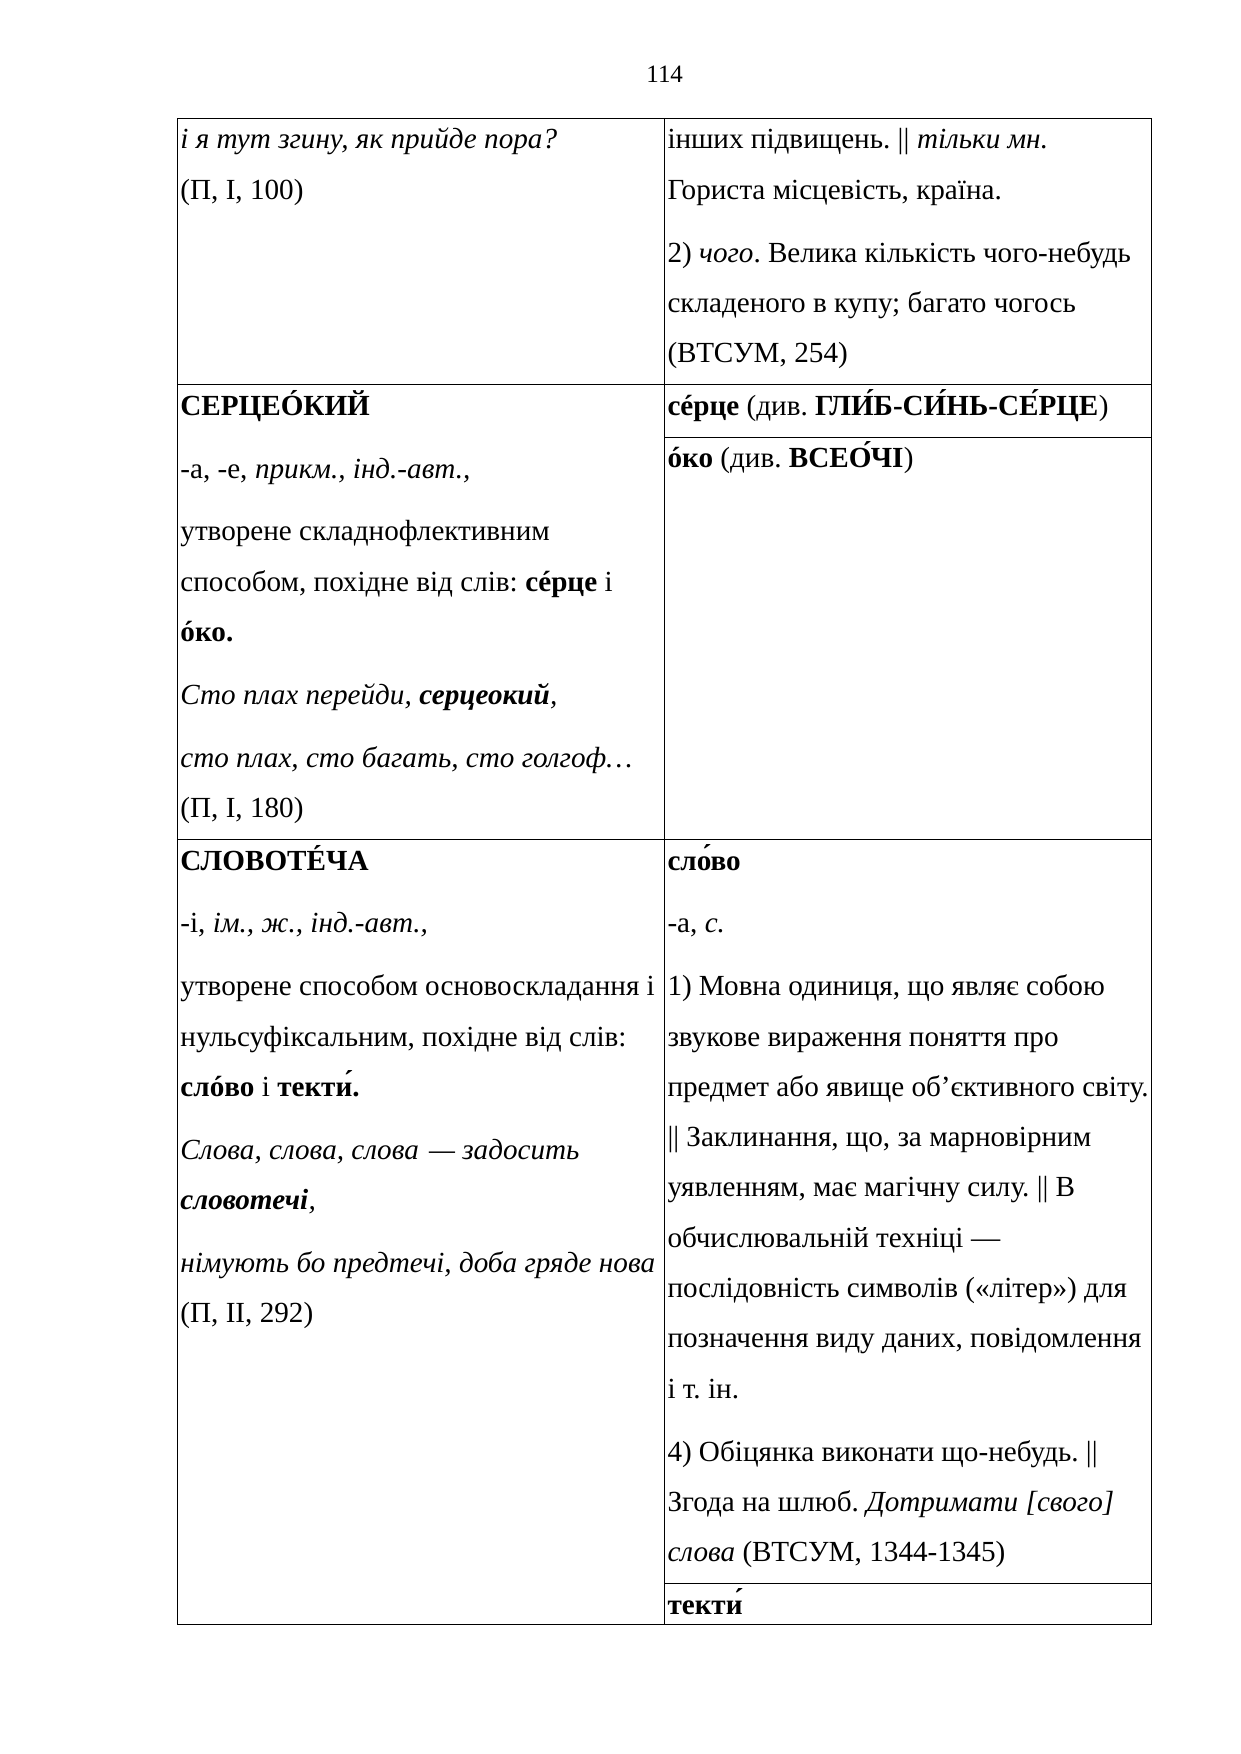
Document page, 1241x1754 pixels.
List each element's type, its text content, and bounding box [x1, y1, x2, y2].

table_cell СЛОВОТÉЧА -і, ім., ж., інд.-авт., утворене способом основоскладання і нульсуфіксальним, похідне від слів: слóво і текти́. Слова, слова, слова — задосить словотечі, німують бо предтечі, доба гряде нова (П, ІІ, 292) [178, 840, 664, 1623]
table_cell сéрце (див. ГЛИ́Б-СИ́НЬ-СЕ́РЦЕ) [665, 385, 1151, 437]
table_cell сло́во -а, с. 1) Мовна одиниця, що являє собою звукове вираження поняття про предмет або явище об’єктивного світу. || Заклинання, що, за марновірним уявленням, має магічну силу. || В обчислювальній техніці — послідовність символів («літер») для позначення виду даних, повідомлення і т. ін. 4) Обіцянка виконати що-небудь. || Згода на шлюб. Дотримати [свого] слова (ВТСУМ, 1344-1345) [665, 840, 1151, 1583]
table_cell і я тут згину, як прийде пора? (П, І, 100) [178, 119, 664, 384]
table_cell óко (див. ВСЕО́ЧІ) [665, 438, 1151, 839]
table_cell текти́ [665, 1584, 1151, 1623]
table_cell СЕРЦЕÓКИЙ -а, -е, прикм., інд.-авт., утворене складнофлективним способом, похідне від слів: сéрце і óко. Сто плах перейди, серцеокий, сто плах, сто багать, сто голгоф… (П, І, 180) [178, 385, 664, 839]
table_cell інших підвищень. || тільки мн. Гориста місцевість, країна. 2) чого. Велика кількість чого-небудь складеного в купу; багато чогось (ВТСУМ, 254) [665, 119, 1151, 384]
